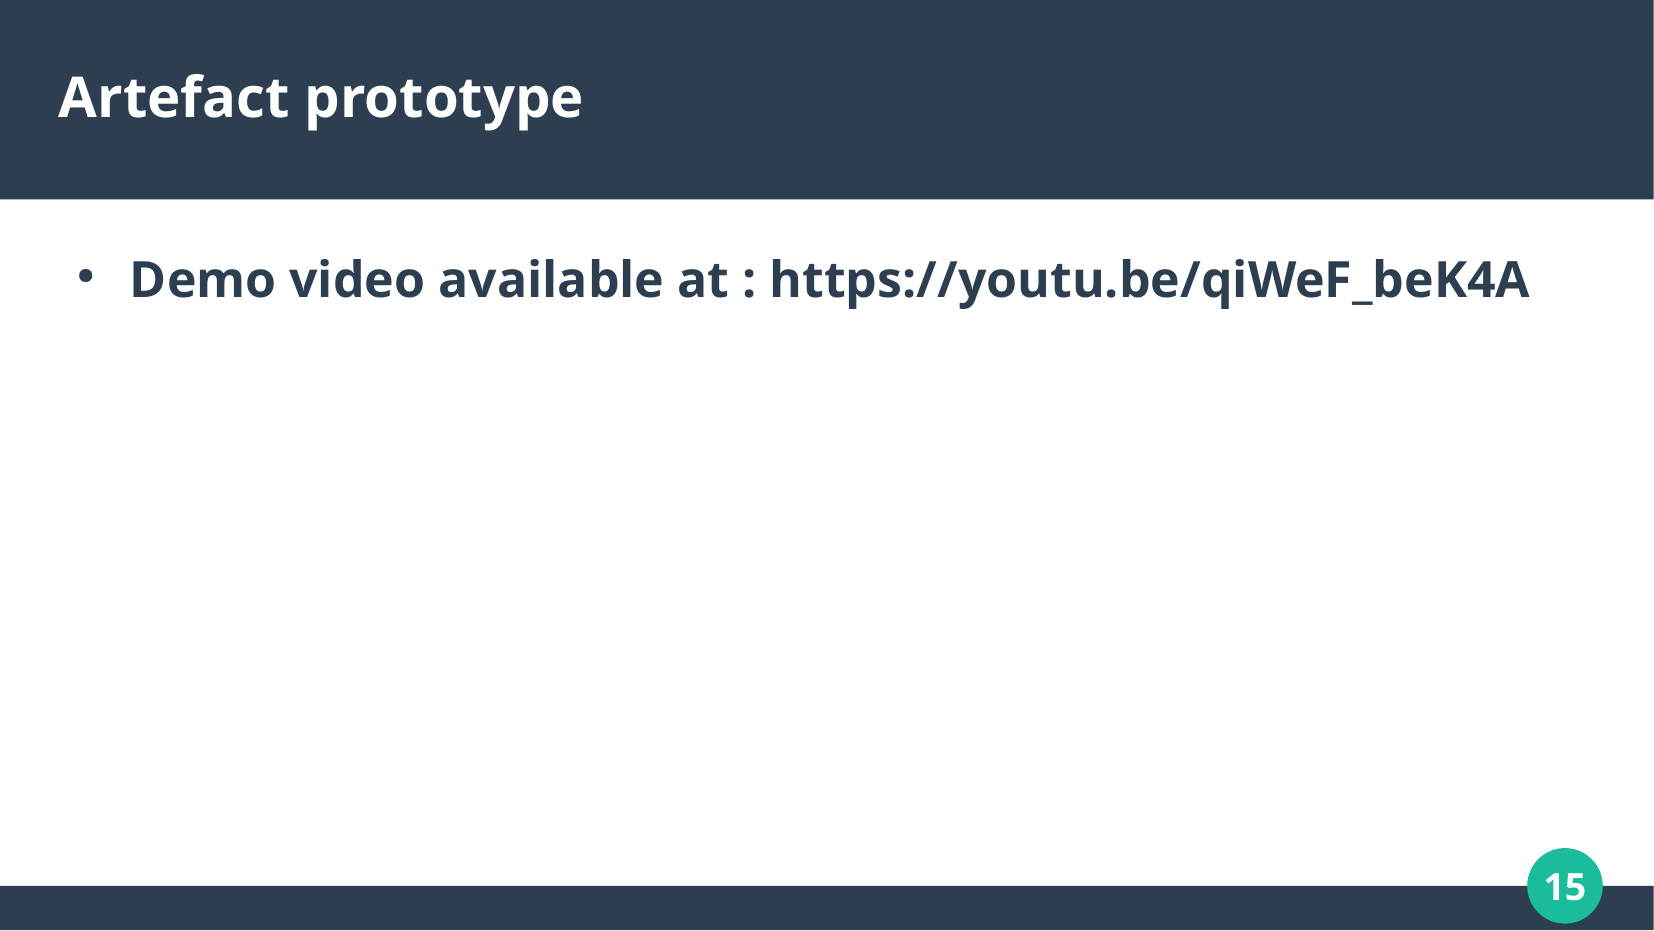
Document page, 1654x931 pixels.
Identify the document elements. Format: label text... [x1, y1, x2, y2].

list Demo video available at : https://youtu.be/qiWeF_beK4A [59, 243, 1595, 864]
title Artefact prototype [59, 37, 1595, 155]
